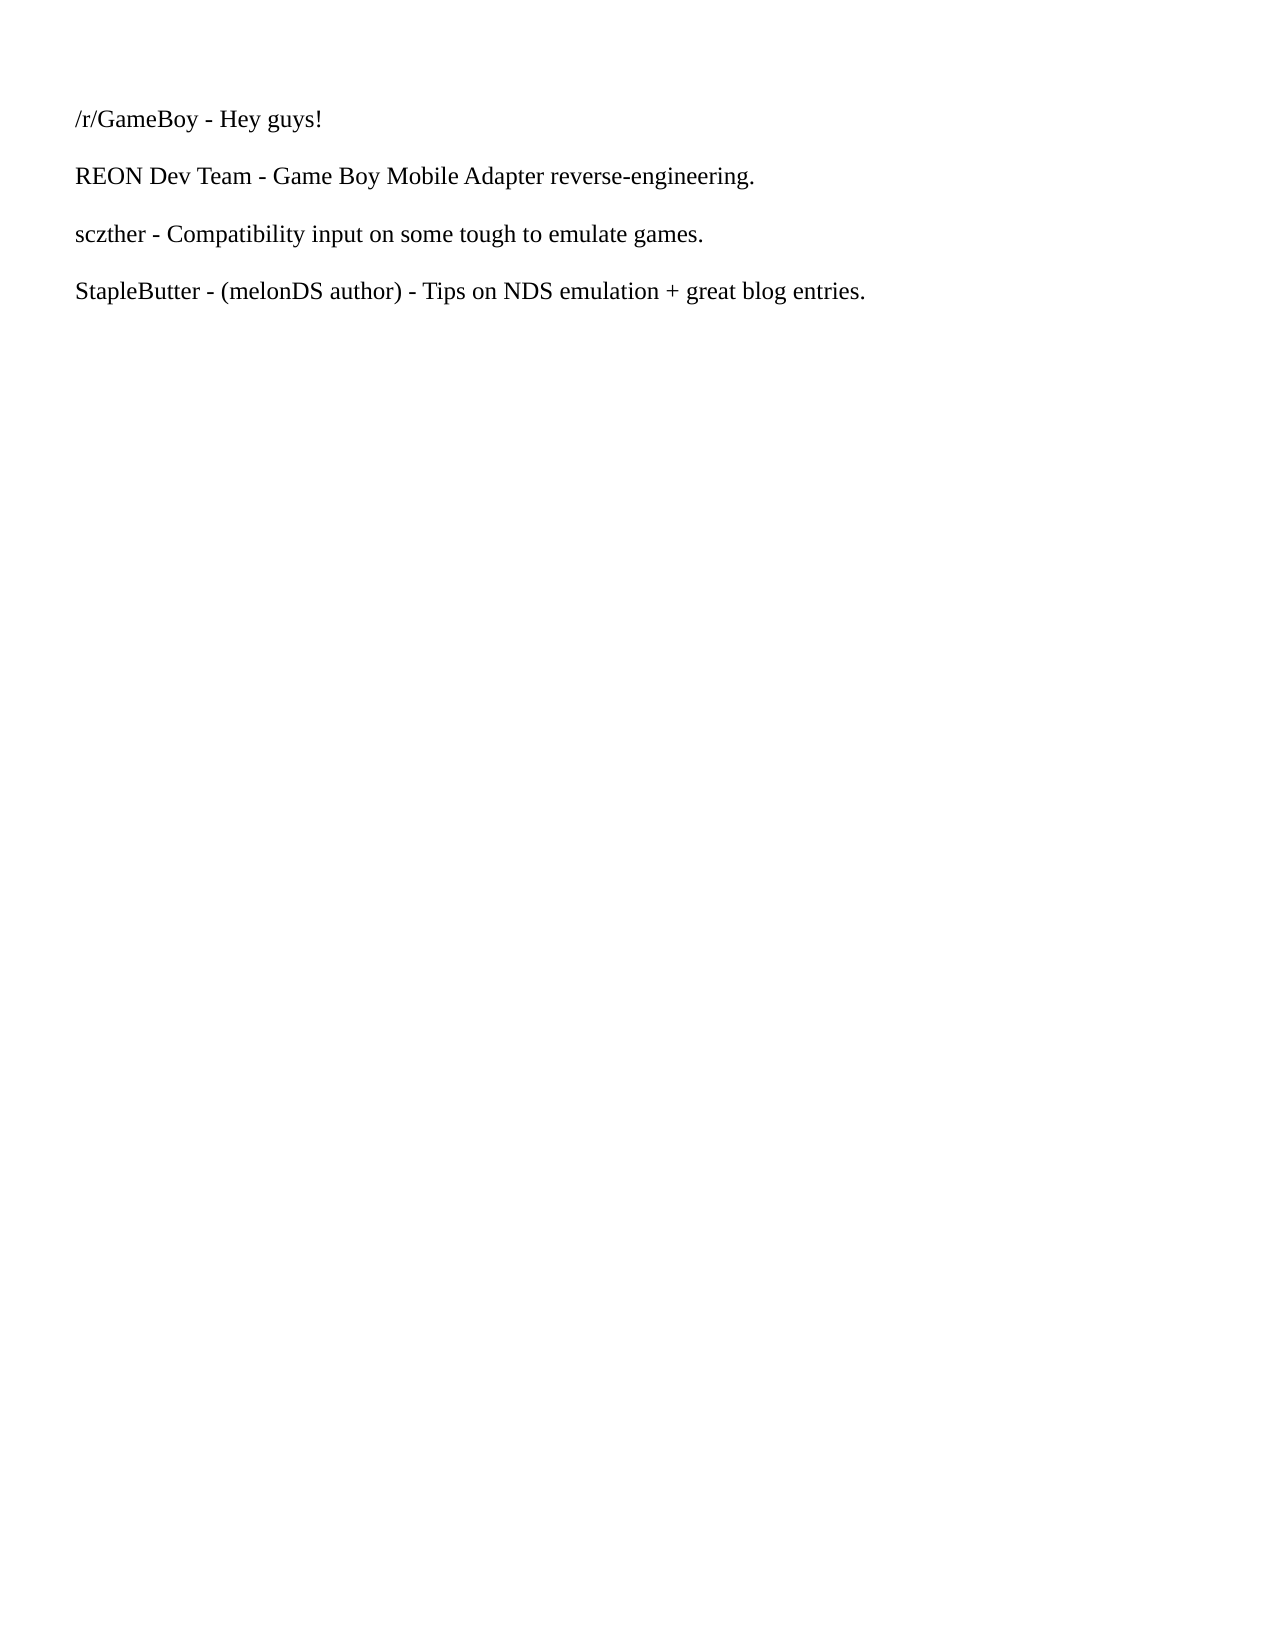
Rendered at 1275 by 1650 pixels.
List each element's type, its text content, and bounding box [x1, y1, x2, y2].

text StapleButter - (melonDS author) - Tips on NDS emulation + great blog entries. [75, 276, 1200, 305]
text sczther - Compatibility input on some tough to emulate games. [75, 219, 1200, 247]
text /r/GameBoy - Hey guys! [75, 104, 1200, 132]
text REON Dev Team - Game Boy Mobile Adapter reverse-engineering. [75, 161, 1200, 190]
